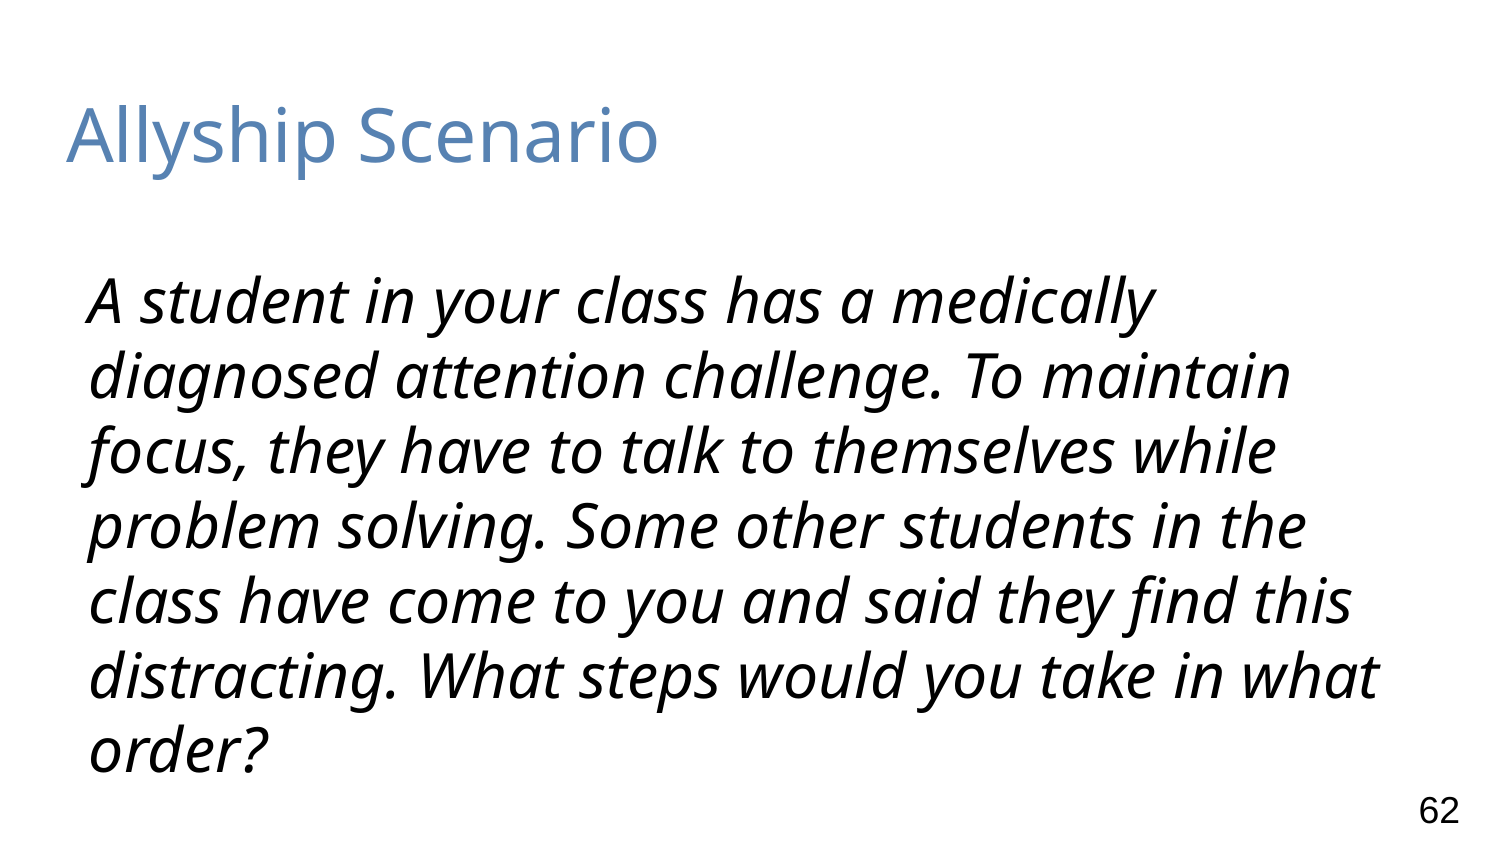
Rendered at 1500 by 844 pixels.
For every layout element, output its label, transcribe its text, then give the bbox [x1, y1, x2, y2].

text_box A student in your class has a medically diagnosed attention challenge. To maintain focus, they have to talk to themselves while problem solving. Some other students in the class have come to you and said they find this distracting. What steps would you take in what order? [73, 245, 1449, 778]
title Allyship Scenario [51, 72, 1449, 167]
